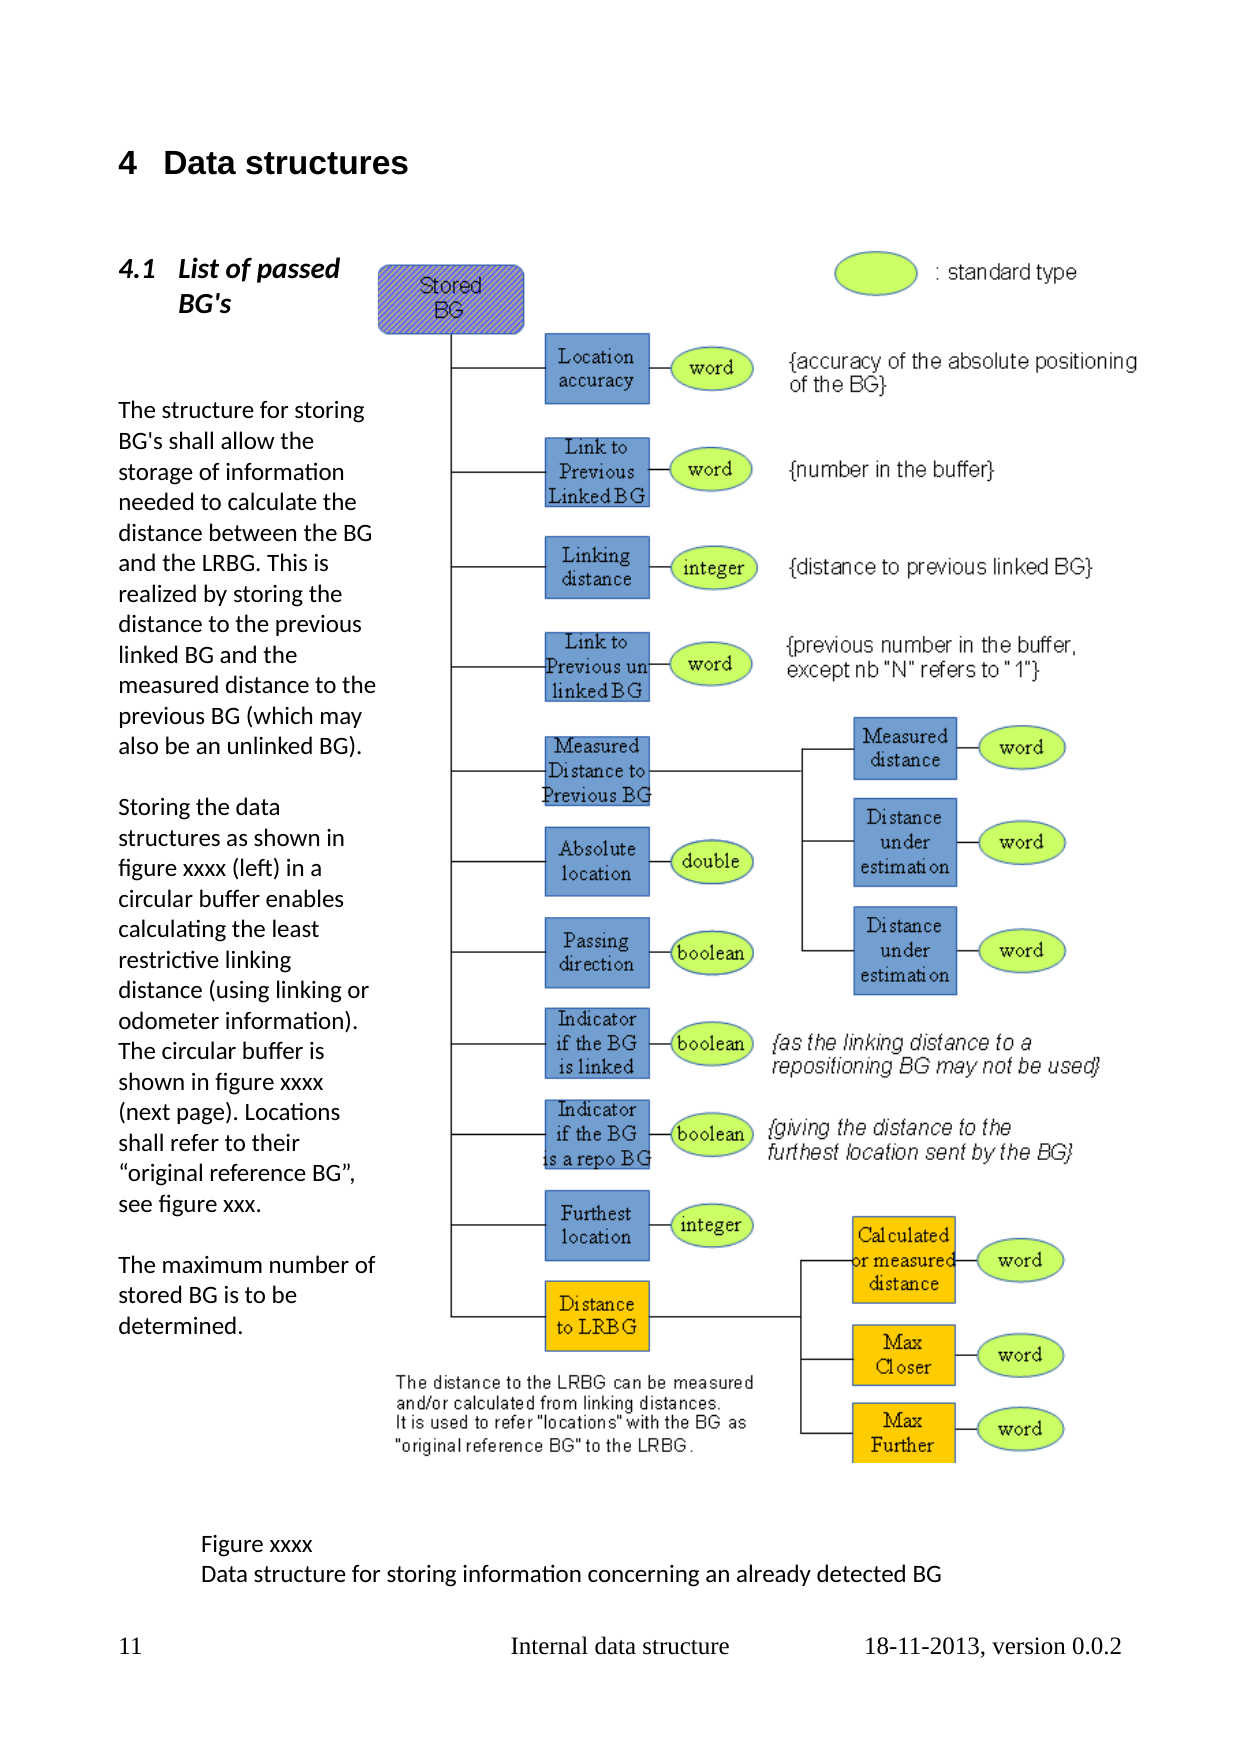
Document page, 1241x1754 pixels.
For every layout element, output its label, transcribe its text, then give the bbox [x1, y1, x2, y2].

picture [377, 251, 1150, 1463]
text Storing the data structures as shown in figure xxxx (left) in a circular buffer enables calculating the least restrictive linking distance (using linking or odometer information). The circular buffer is shown in figure xxxx (next page). Locations shall refer to their “original reference BG”, see figure xxx. [118, 791, 377, 1219]
text The maximum number of stored BG is to be determined. [118, 1249, 377, 1341]
text The structure for storing BG's shall allow the storage of information needed to calculate the distance between the BG and the LRBG. This is realized by storing the distance to the previous linked BG and the measured distance to the previous BG (which may also be an unlinked BG). [118, 394, 377, 761]
subtitle Data structures [118, 143, 1122, 182]
subtitle List of passed BG's [118, 250, 1122, 321]
